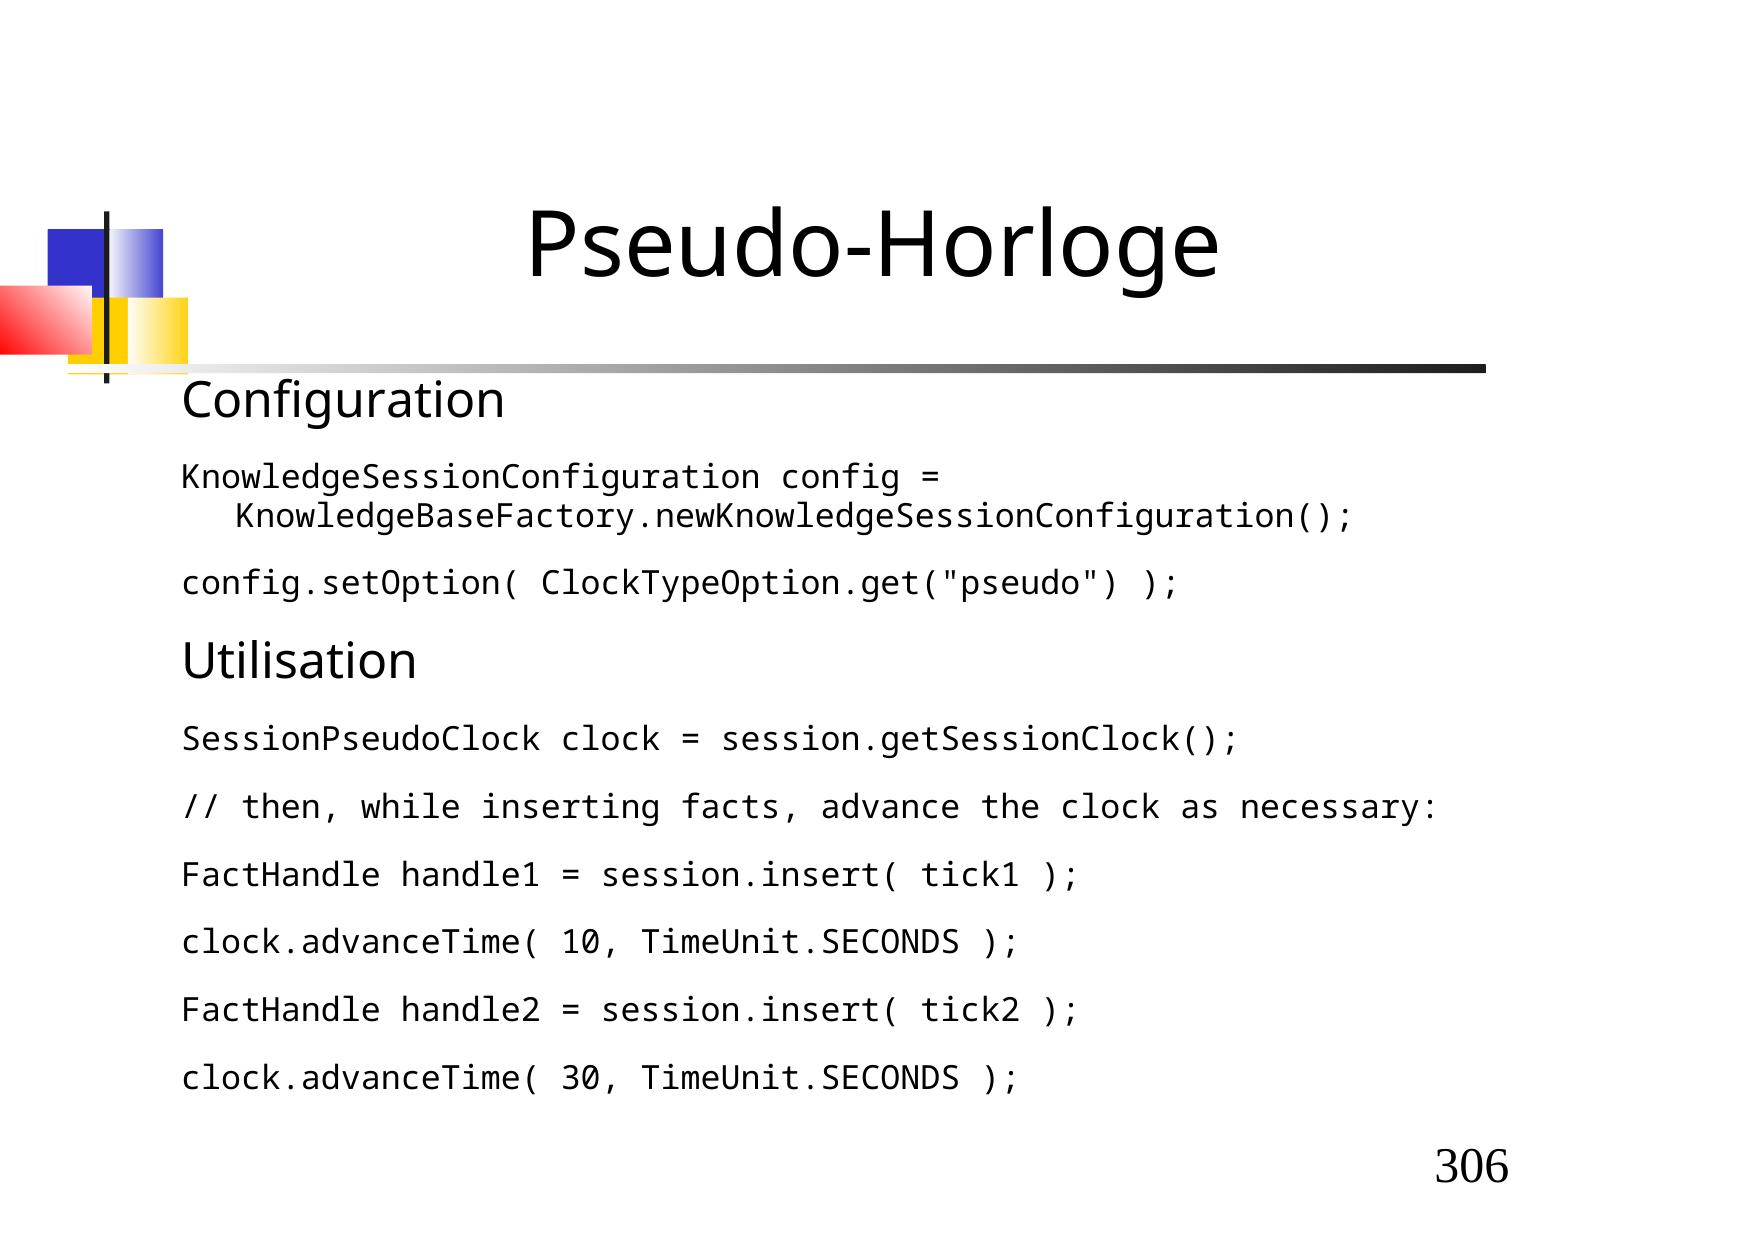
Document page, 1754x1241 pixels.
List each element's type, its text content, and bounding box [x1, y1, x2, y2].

list Configuration KnowledgeSessionConfiguration config = KnowledgeBaseFactory.newKnowledgeSessionConfiguration(); config.setOption( ClockTypeOption.get("pseudo") ); Utilisation SessionPseudoClock clock = session.getSessionClock(); // then, while inserting facts, advance the clock as necessary: FactHandle handle1 = session.insert( tick1 ); clock.advanceTime( 10, TimeUnit.SECONDS ); FactHandle handle2 = session.insert( tick2 ); clock.advanceTime( 30, TimeUnit.SECONDS ); [179, 371, 1569, 1100]
title Pseudo-Horloge [179, 147, 1569, 344]
